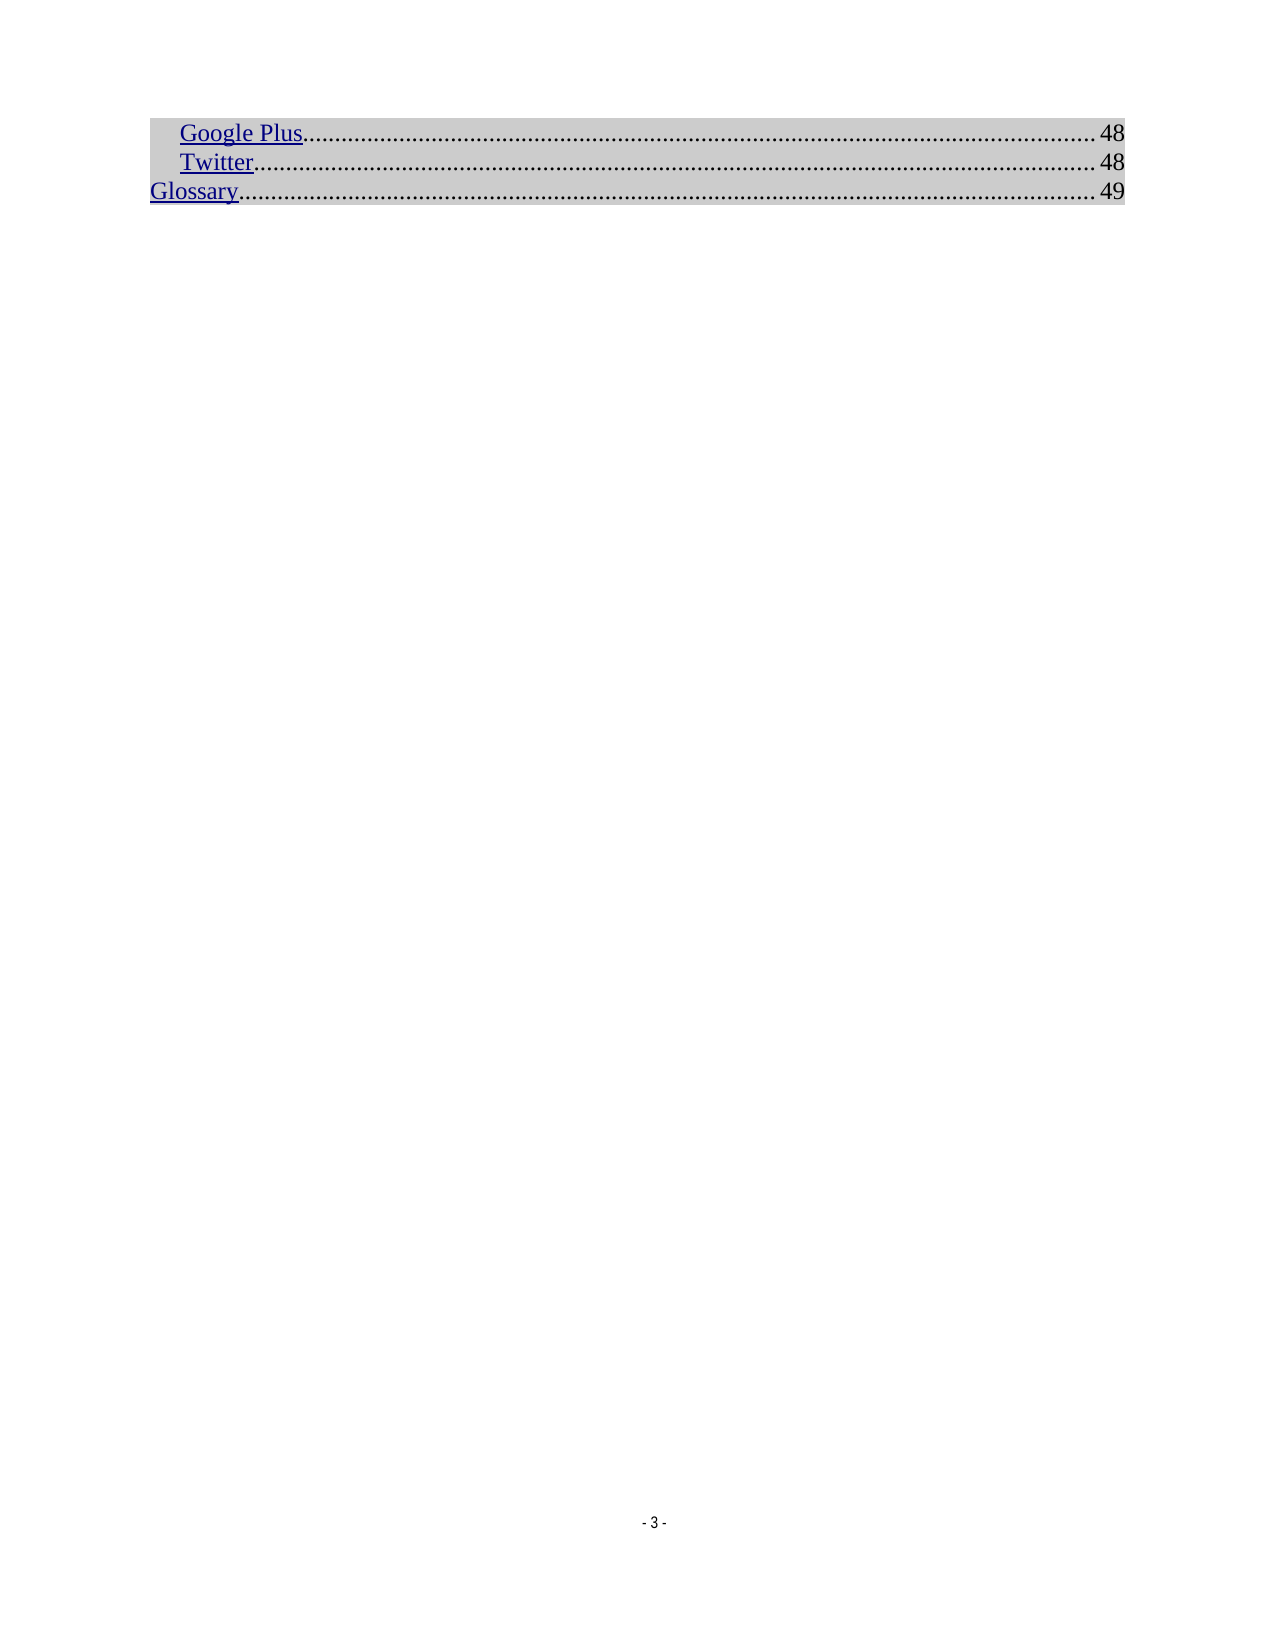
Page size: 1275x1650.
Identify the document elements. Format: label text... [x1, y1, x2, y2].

text Twitter 48 [179, 147, 1125, 176]
text Glossary 49 [150, 176, 1125, 205]
text Google Plus 48 [179, 118, 1125, 147]
